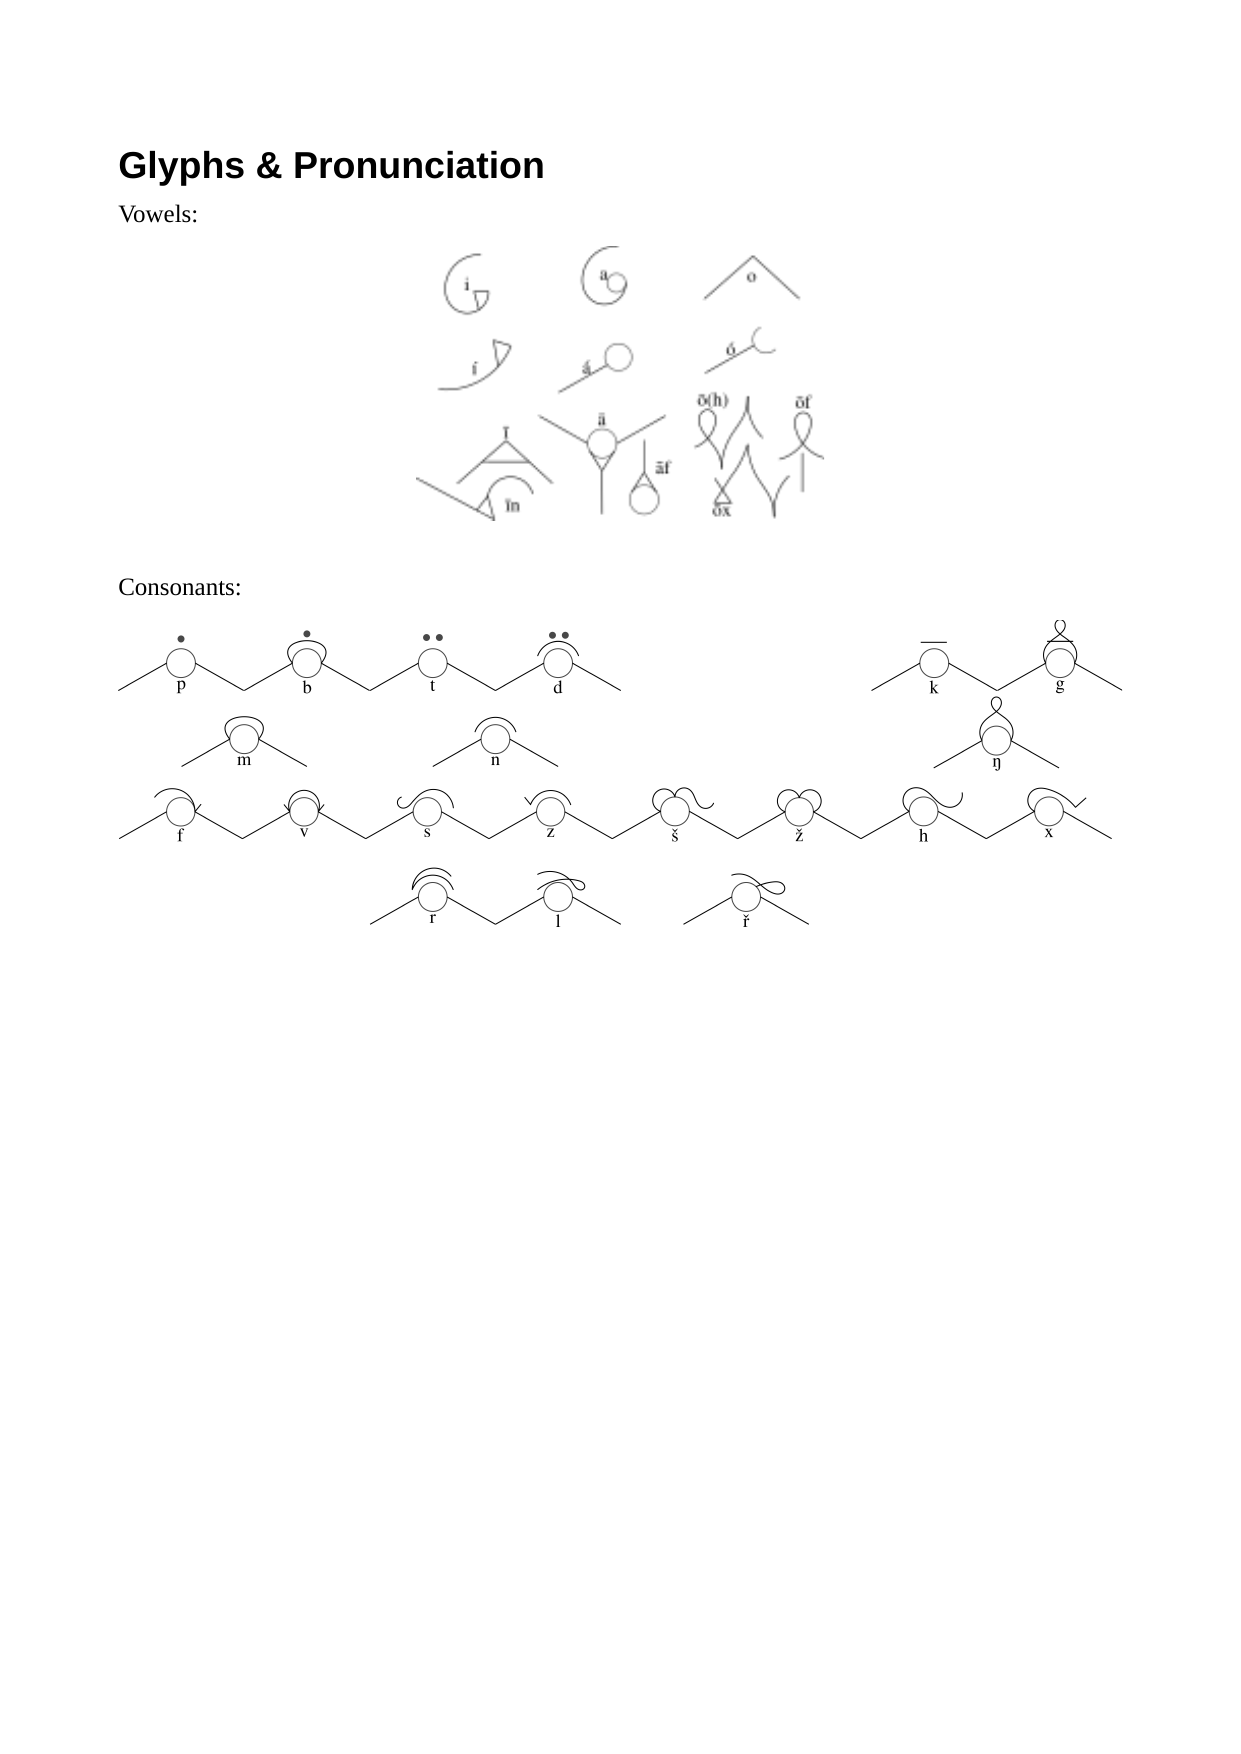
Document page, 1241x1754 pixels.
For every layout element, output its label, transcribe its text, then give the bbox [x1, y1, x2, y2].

picture [118, 620, 1123, 927]
text Vowels: [118, 199, 1122, 227]
text Consonants: [118, 572, 1122, 601]
picture [416, 246, 825, 521]
subtitle Glyphs & Pronunciation [118, 143, 1122, 186]
